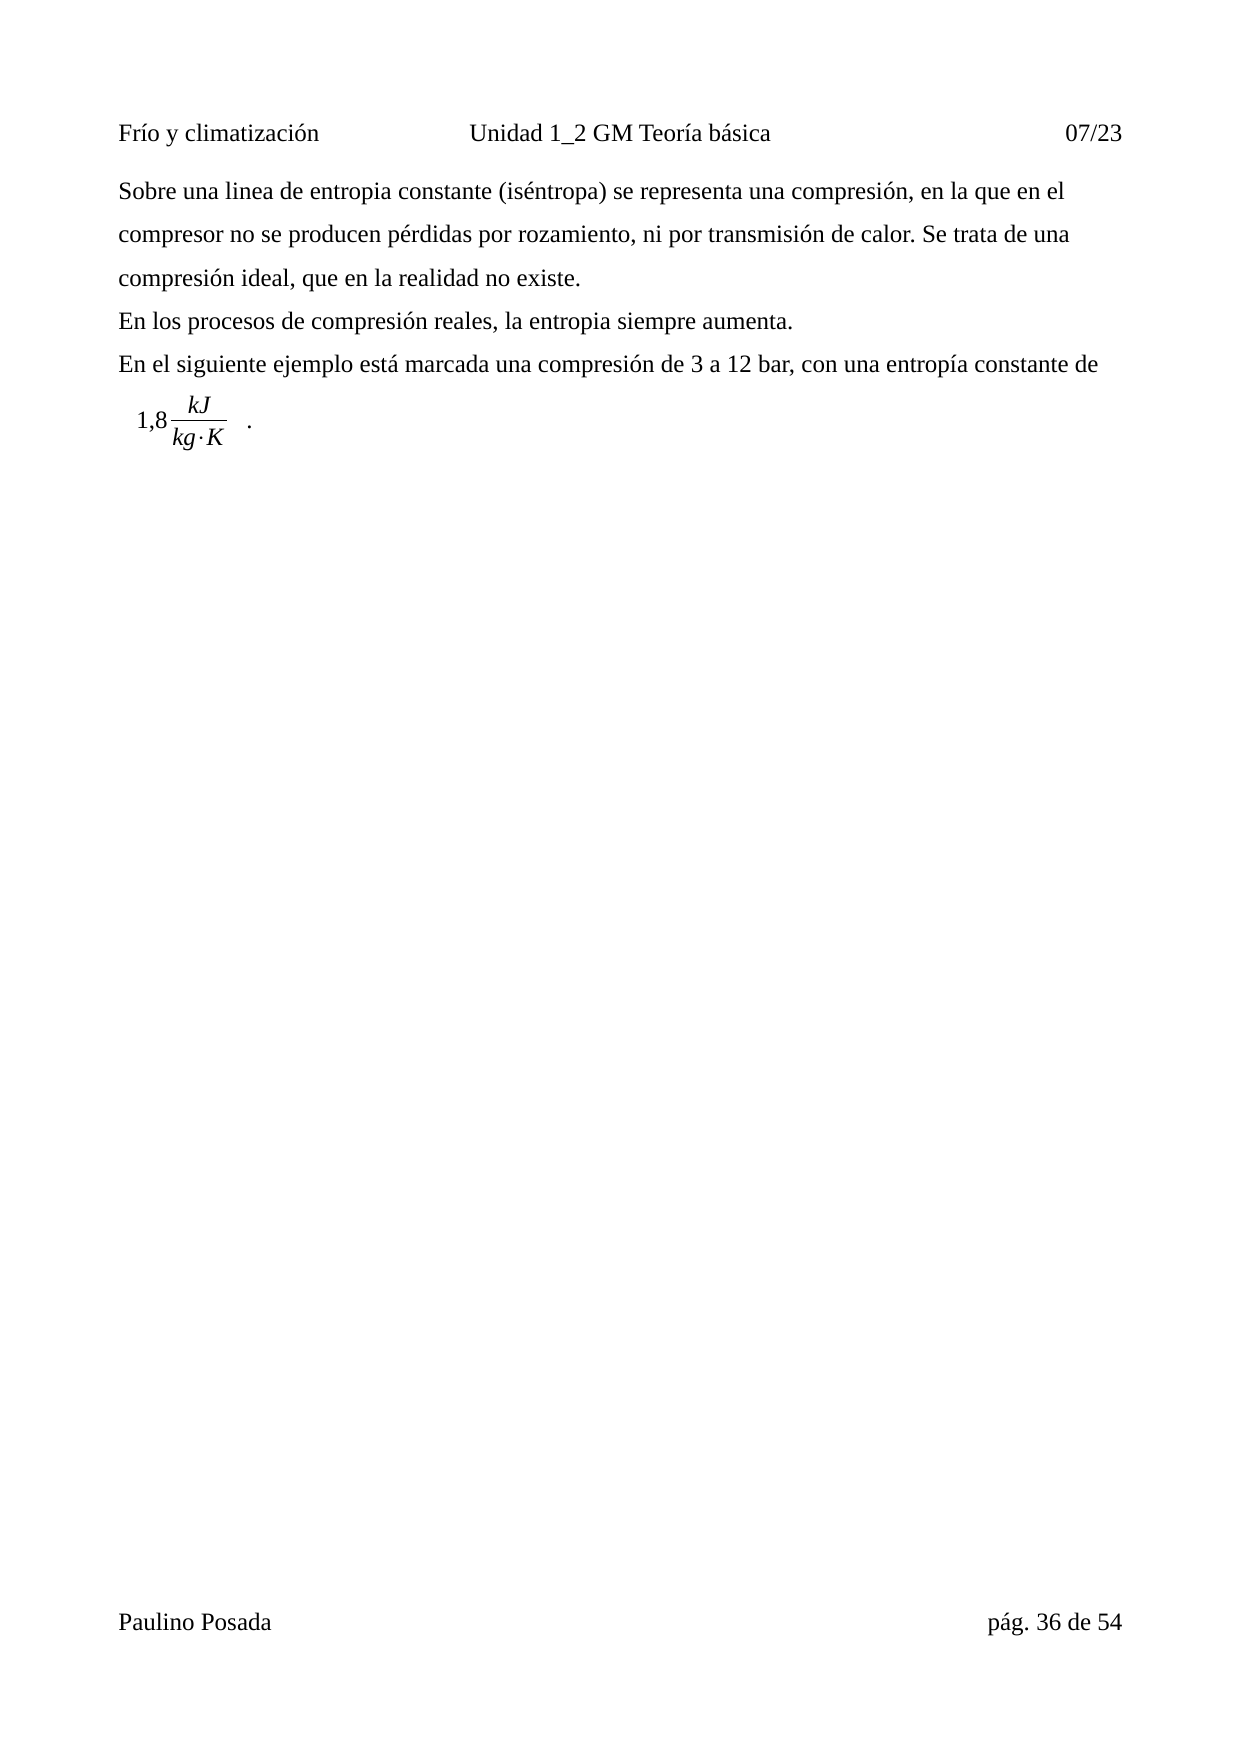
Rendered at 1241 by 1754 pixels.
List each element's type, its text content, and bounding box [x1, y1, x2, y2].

text En los procesos de compresión reales, la entropia siempre aumenta. [118, 306, 1122, 334]
text En el siguiente ejemplo está marcada una compresión de 3 a 12 bar, con una entropía constante de . [118, 349, 1122, 451]
text Sobre una linea de entropia constante (iséntropa) se representa una compresión, en la que en el compresor no se producen pérdidas por rozamiento, ni por transmisión de calor. Se trata de una compresión ideal, que en la realidad no existe. [118, 176, 1122, 291]
